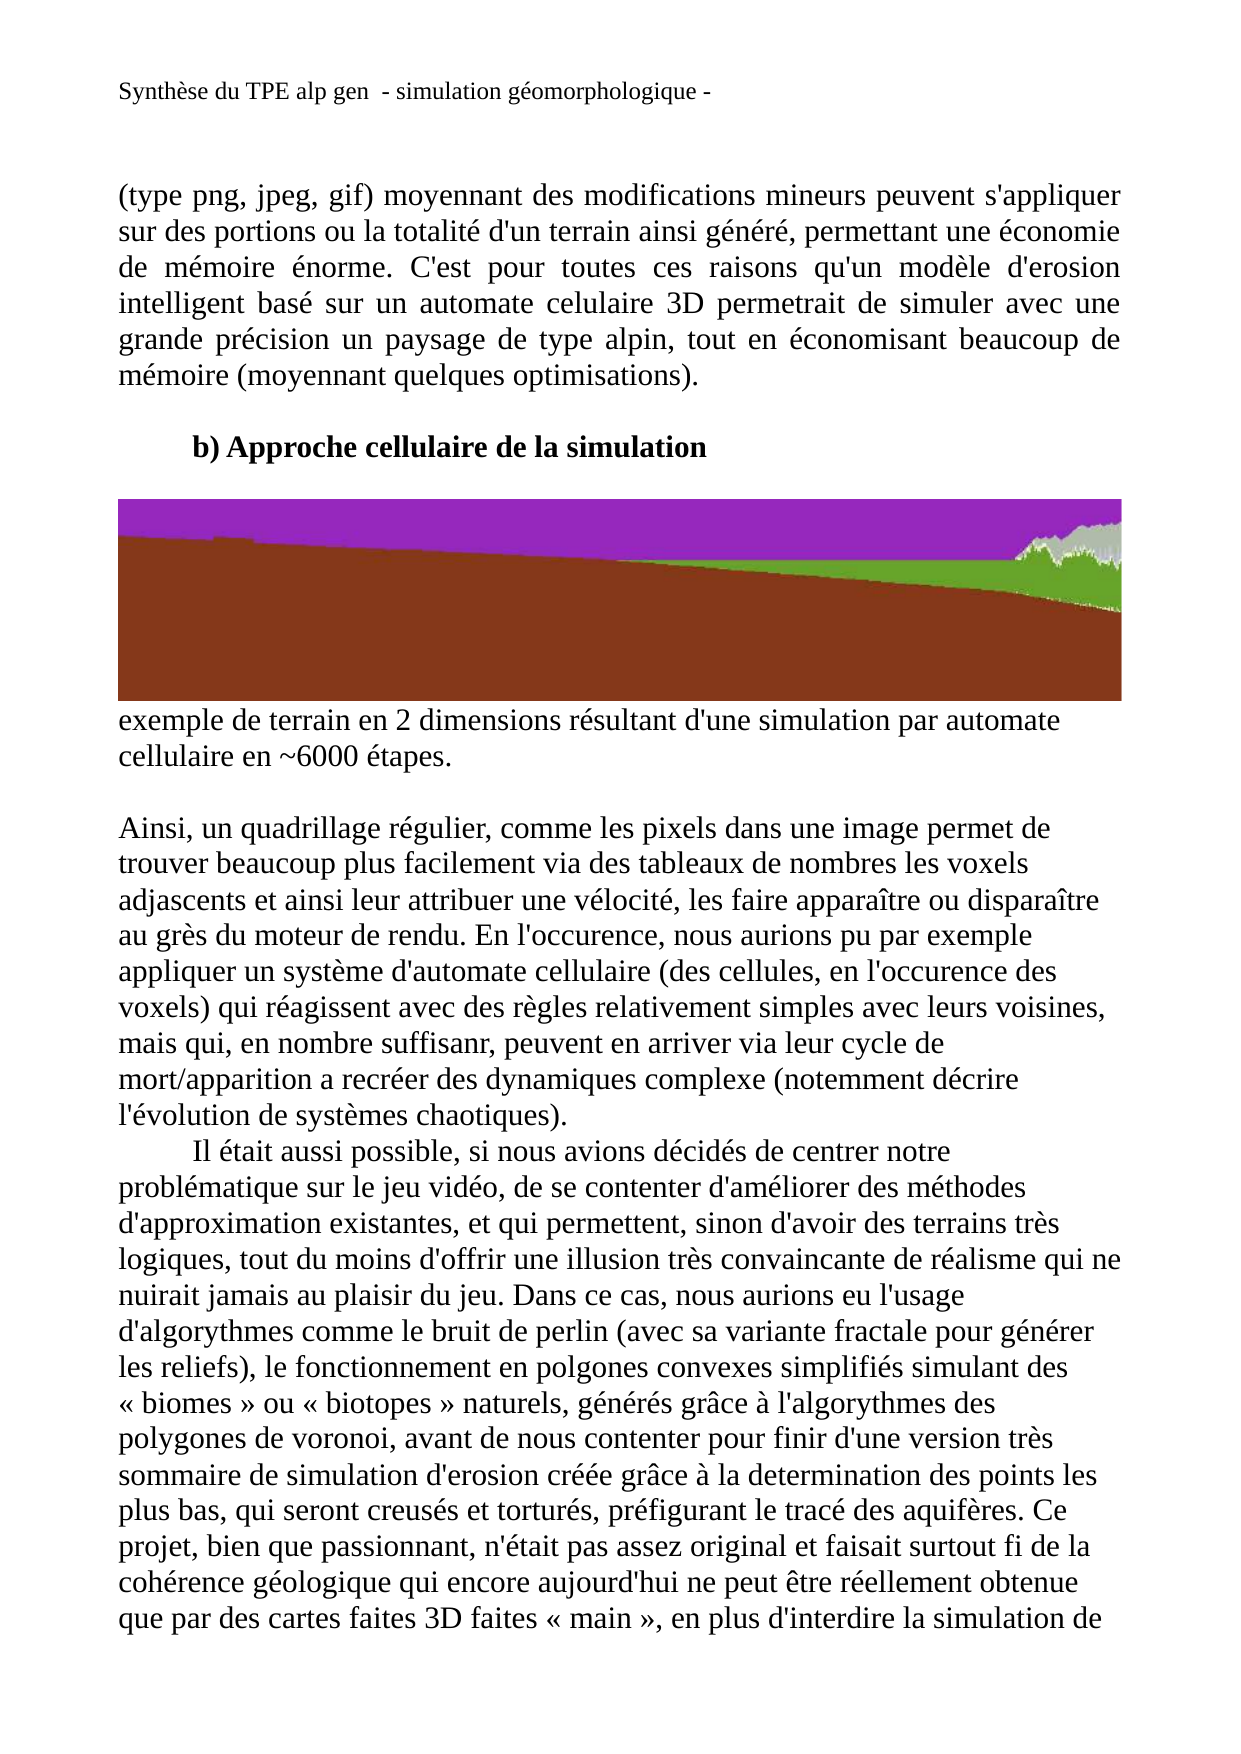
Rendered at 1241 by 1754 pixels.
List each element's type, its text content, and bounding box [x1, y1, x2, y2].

text Ainsi, un quadrillage régulier, comme les pixels dans une image permet de trouver beaucoup plus facilement via des tableaux de nombres les voxels adjascents et ainsi leur attribuer une vélocité, les faire apparaître ou disparaître au grès du moteur de rendu. En l'occurence, nous aurions pu par exemple appliquer un système d'automate cellulaire (des cellules, en l'occurence des voxels) qui réagissent avec des règles relativement simples avec leurs voisines, mais qui, en nombre suffisanr, peuvent en arriver via leur cycle de mort/apparition a recréer des dynamiques complexe (notemment décrire l'évolution de systèmes chaotiques). [118, 809, 1122, 1132]
text (type png, jpeg, gif) moyennant des modifications mineurs peuvent s'appliquer sur des portions ou la totalité d'un terrain ainsi généré, permettant une économie de mémoire énorme. C'est pour toutes ces raisons qu'un modèle d'erosion intelligent basé sur un automate celulaire 3D permetrait de simuler avec une grande précision un paysage de type alpin, tout en économisant beaucoup de mémoire (moyennant quelques optimisations). [118, 176, 1122, 392]
text Il était aussi possible, si nous avions décidés de centrer notre problématique sur le jeu vidéo, de se contenter d'améliorer des méthodes d'approximation existantes, et qui permettent, sinon d'avoir des terrains très logiques, tout du moins d'offrir une illusion très convaincante de réalisme qui ne nuirait jamais au plaisir du jeu. Dans ce cas, nous aurions eu l'usage d'algorythmes comme le bruit de perlin (avec sa variante fractale pour générer les reliefs), le fonctionnement en polgones convexes simplifiés simulant des « biomes » ou « biotopes » naturels, générés grâce à l'algorythmes des polygones de voronoi, avant de nous contenter pour finir d'une version très sommaire de simulation d'erosion créée grâce à la determination des points les plus bas, qui seront creusés et torturés, préfigurant le tracé des aquifères. Ce projet, bien que passionnant, n'était pas assez original et faisait surtout fi de la cohérence géologique qui encore aujourd'hui ne peut être réellement obtenue que par des cartes faites 3D faites « main », en plus d'interdire la simulation de [118, 1132, 1122, 1635]
text exemple de terrain en 2 dimensions résultant d'une simulation par automate cellulaire en ~6000 étapes. [118, 701, 1122, 773]
picture [118, 499, 1123, 701]
text b) Approche cellulaire de la simulation [118, 428, 1122, 464]
